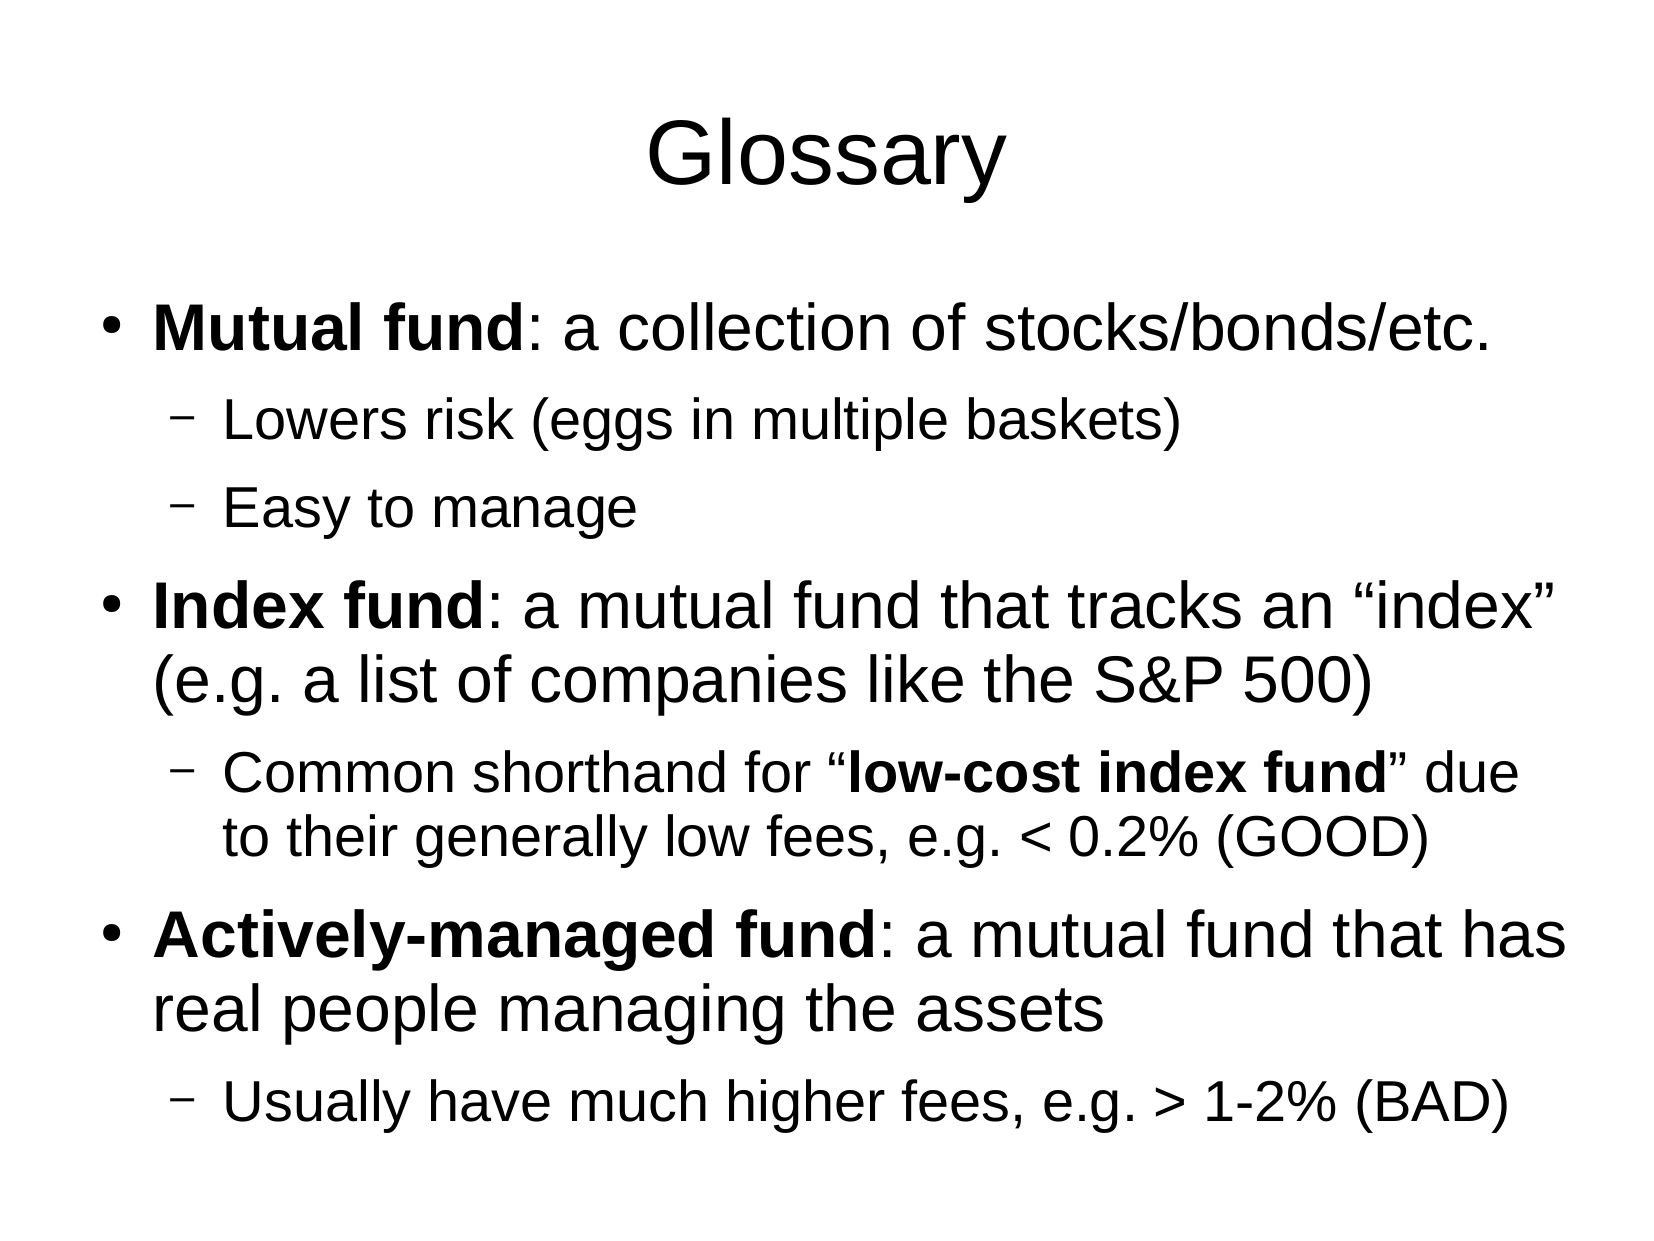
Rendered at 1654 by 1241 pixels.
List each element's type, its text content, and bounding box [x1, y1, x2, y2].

title Glossary [82, 49, 1571, 257]
list Mutual fund: a collection of stocks/bonds/etc. Lowers risk (eggs in multiple baskets) Easy to manage Index fund: a mutual fund that tracks an “index” (e.g. a list of companies like the S&P 500) Common shorthand for “low-cost index fund” due to their generally low fees, e.g. < 0.2% (GOOD) Actively-managed fund: a mutual fund that has real people managing the assets Usually have much higher fees, e.g. > 1-2% (BAD) [82, 290, 1571, 1201]
